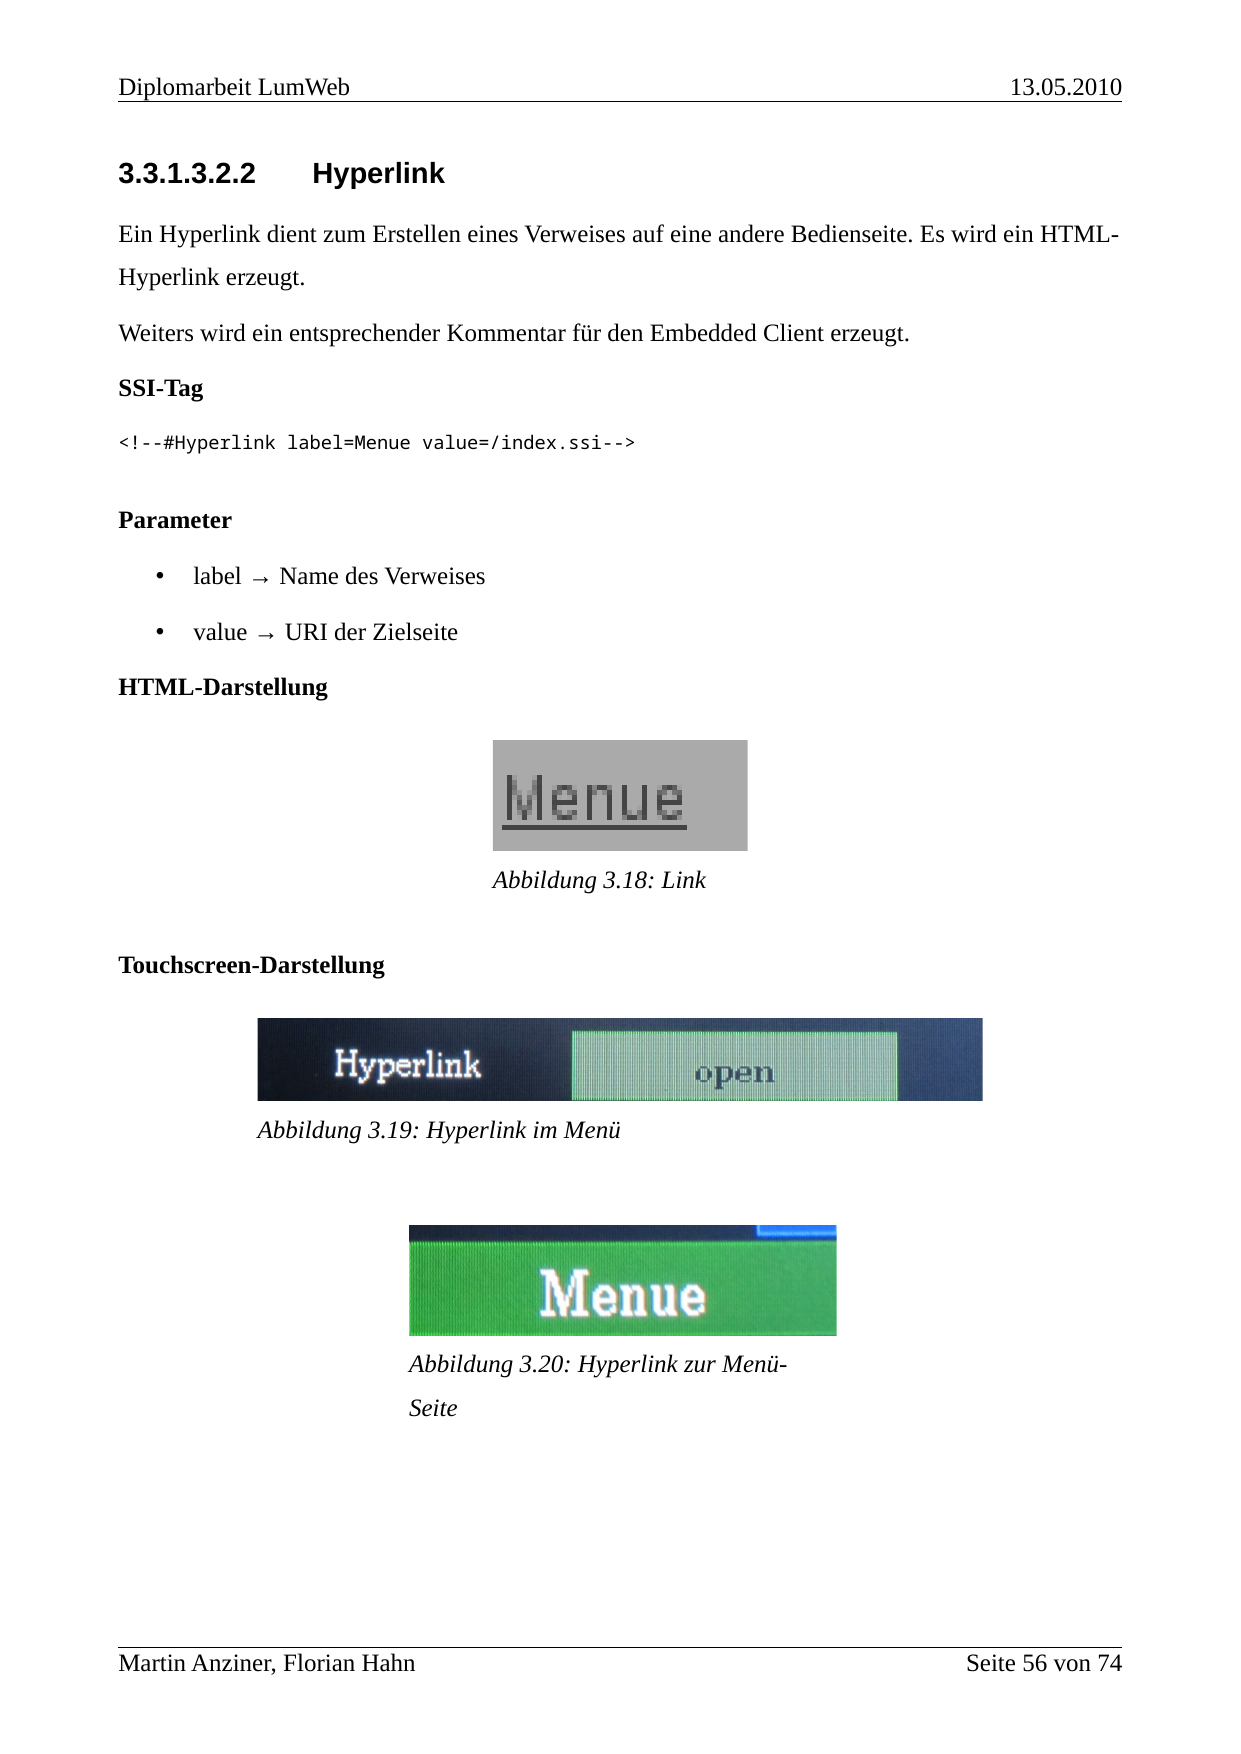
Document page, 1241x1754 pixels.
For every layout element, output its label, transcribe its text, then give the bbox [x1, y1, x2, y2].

text Ein Hyperlink dient zum Erstellen eines Verweises auf eine andere Bedienseite. Es wird ein HTML-Hyperlink erzeugt. [118, 219, 1122, 291]
subtitle Hyperlink [118, 156, 1122, 190]
list label → Name des Verweises [156, 561, 1122, 590]
text Abbildung 3.18: Link [493, 851, 747, 893]
list value → URI der Zielseite [156, 617, 1122, 645]
text Parameter [118, 505, 1122, 534]
picture [257, 1078, 983, 1101]
text Abbildung 3.19: Hyperlink im Menü [257, 1101, 983, 1144]
text HTML-Darstellung [118, 672, 1122, 701]
picture [492, 740, 748, 851]
text SSI-Tag [118, 373, 1122, 402]
text Weiters wird ein entsprechender Kommentar für den Embedded Client erzeugt. [118, 318, 1122, 346]
text Abbildung 3.20: Hyperlink zur Menü-Seite [409, 1225, 836, 1421]
text <!--#Hyperlink label=Menue value=/index.ssi--> [118, 429, 1122, 454]
text Touchscreen-Darstellung [118, 950, 1122, 979]
text [257, 1018, 983, 1078]
